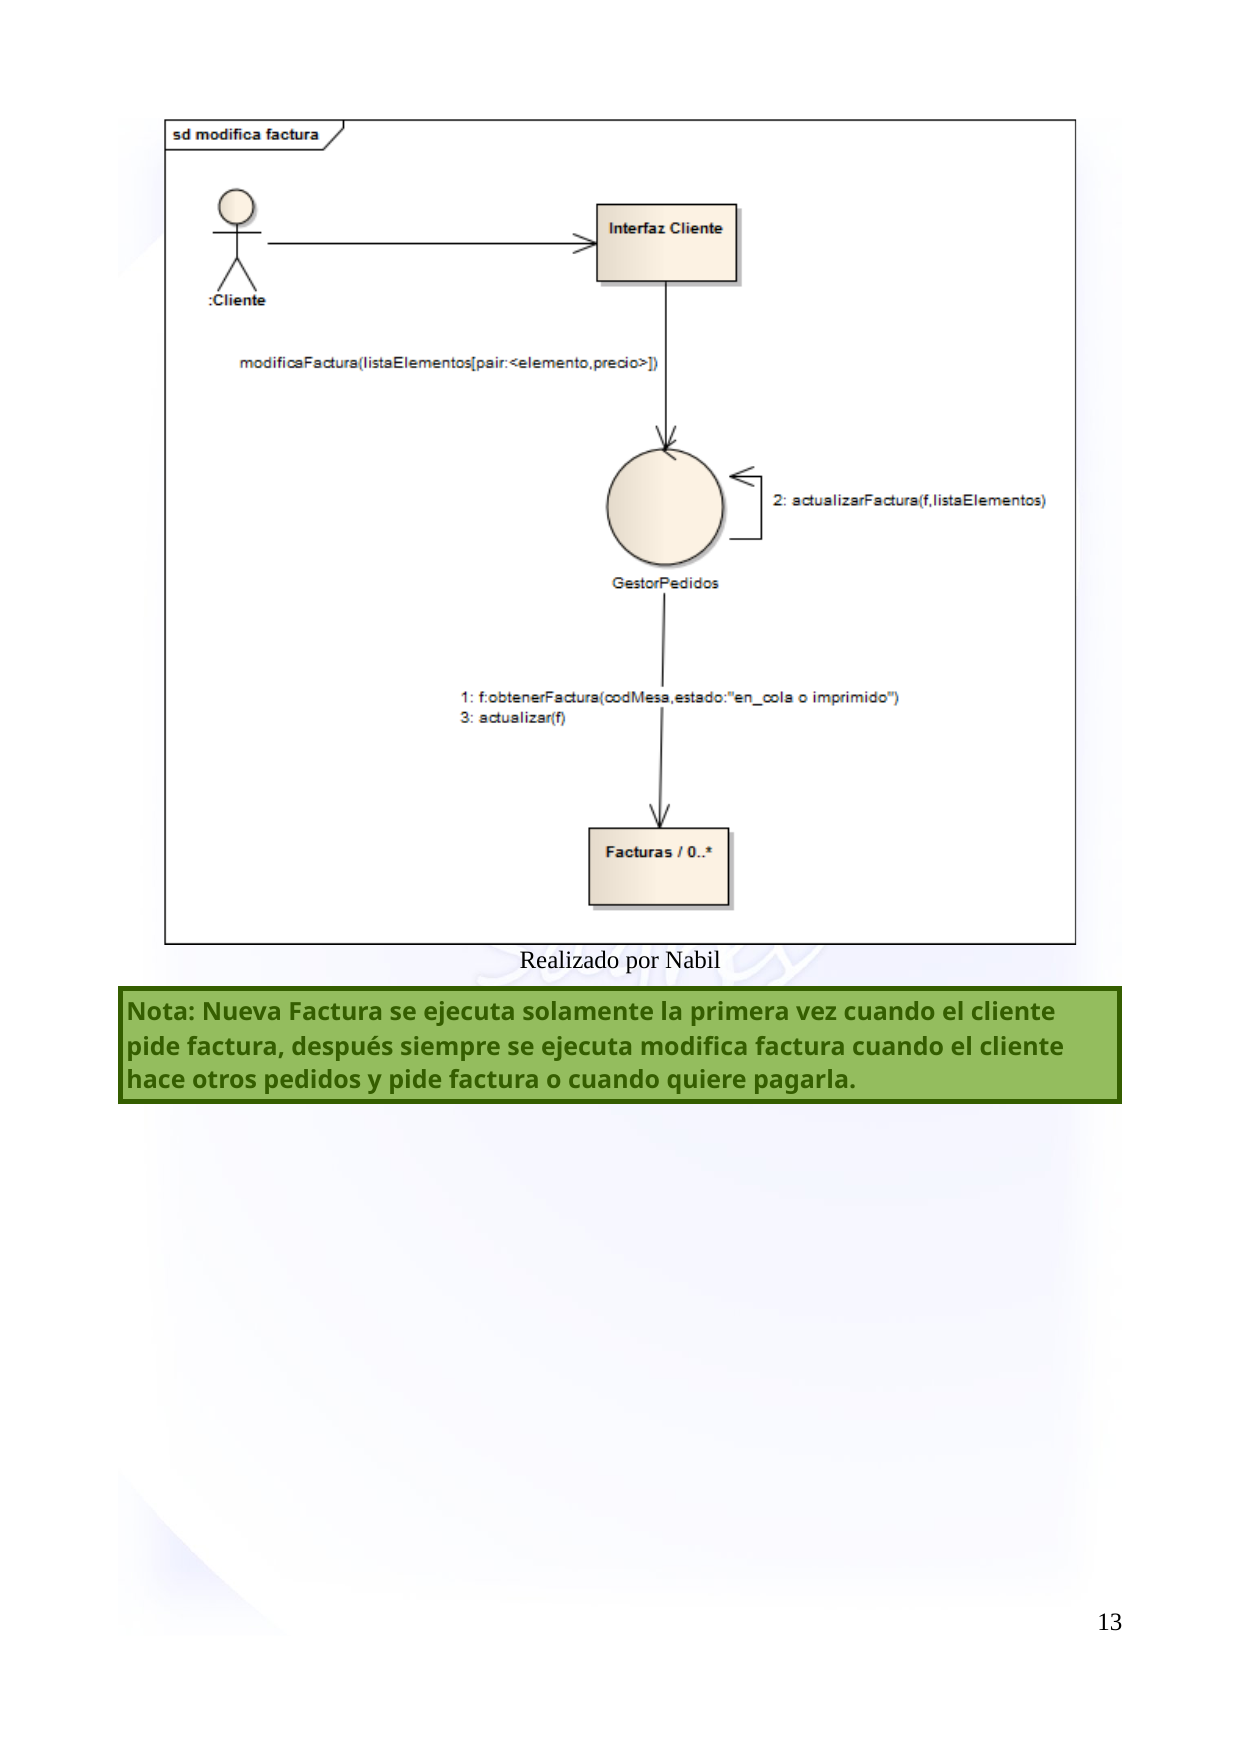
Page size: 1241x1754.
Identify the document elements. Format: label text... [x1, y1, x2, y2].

picture [118, 973, 1122, 986]
picture [118, 1104, 1122, 1636]
picture [163, 118, 1077, 945]
text Nota: Nueva Factura se ejecuta solamente la primera vez cuando el cliente pide factura, después siempre se ejecuta modifica factura cuando el cliente hace otros pedidos y pide factura o cuando quiere pagarla. [123, 991, 1117, 1099]
text Realizado por Nabil [118, 945, 1122, 973]
